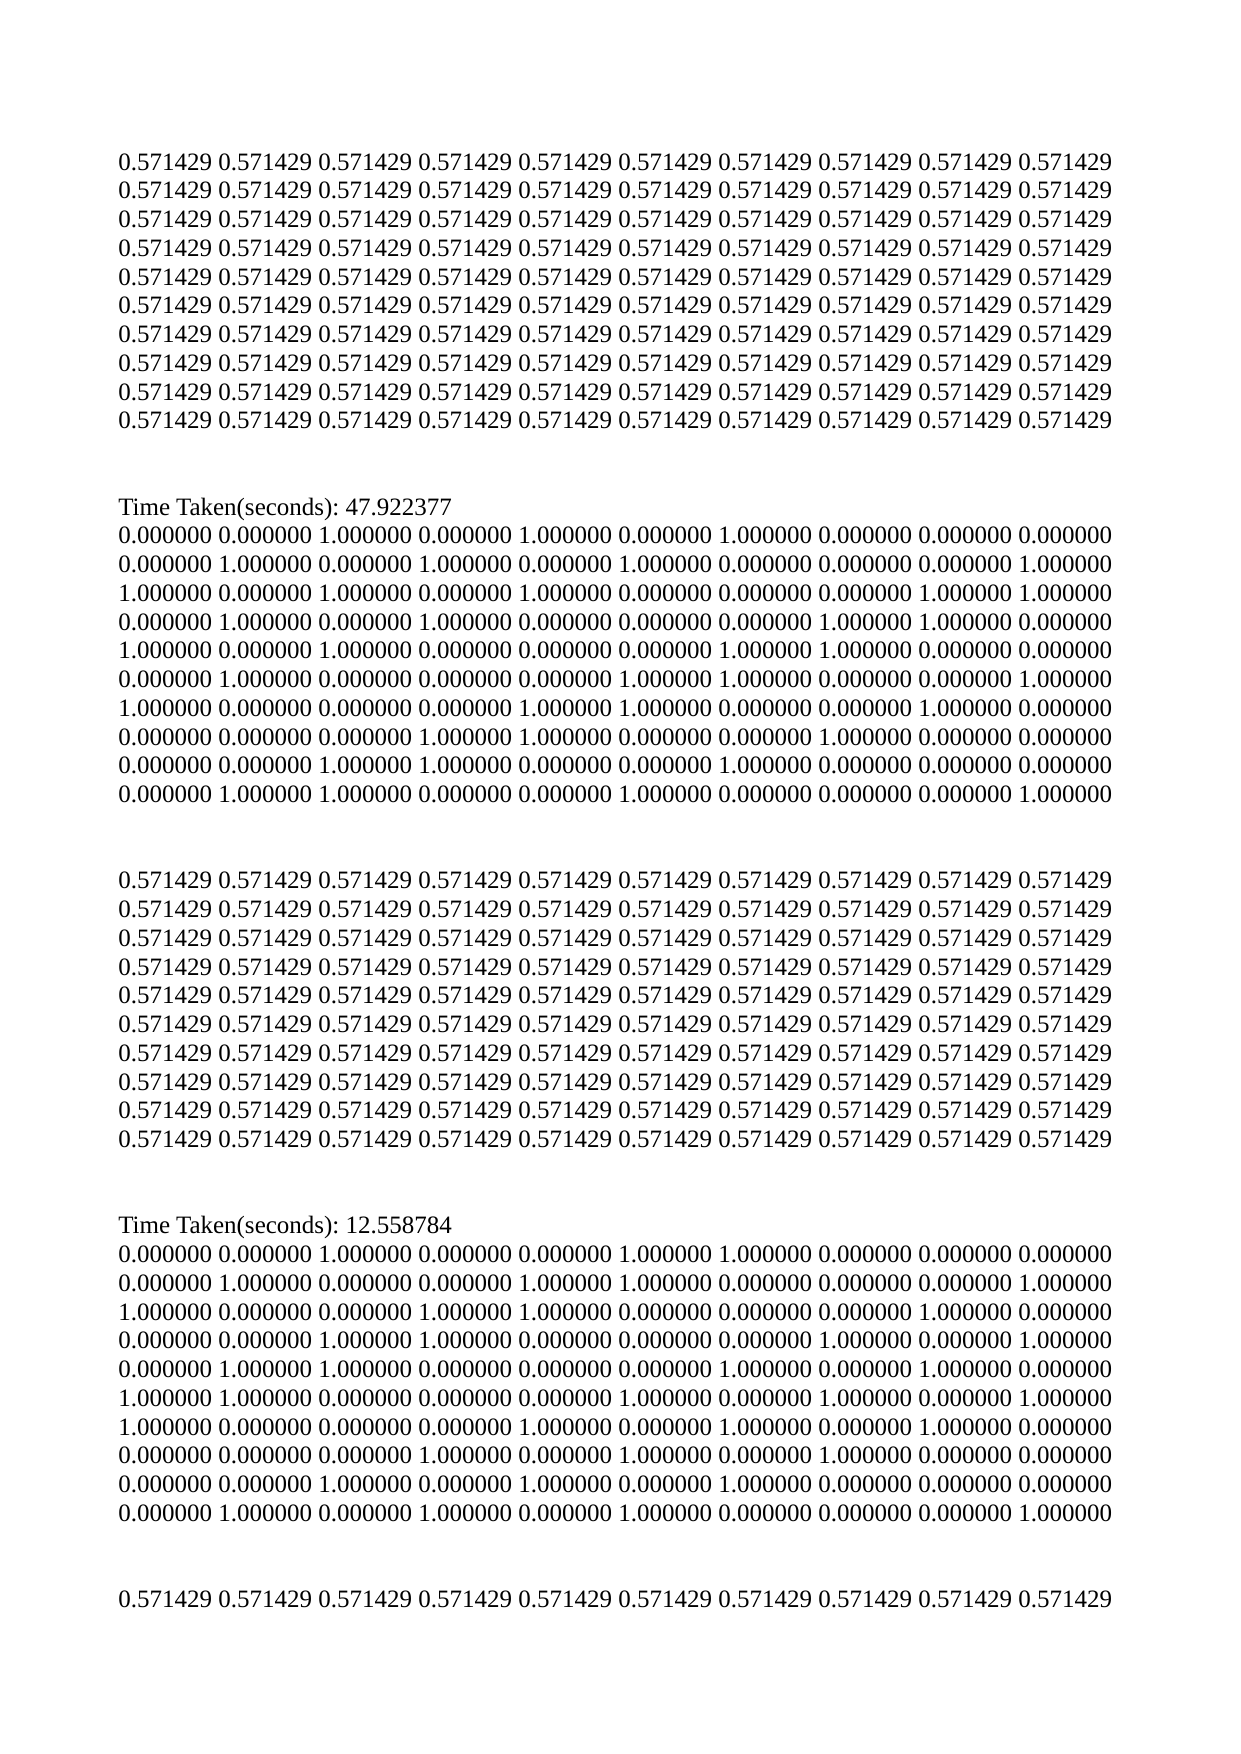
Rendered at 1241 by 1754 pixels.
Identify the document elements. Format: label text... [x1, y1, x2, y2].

text Time Taken(seconds): 47.922377 [118, 492, 1122, 521]
text 0.000000 0.000000 1.000000 0.000000 1.000000 0.000000 1.000000 0.000000 0.000000 0.000000 [118, 1469, 1122, 1498]
text 1.000000 0.000000 1.000000 0.000000 1.000000 0.000000 0.000000 0.000000 1.000000 1.000000 [118, 578, 1122, 607]
text 0.571429 0.571429 0.571429 0.571429 0.571429 0.571429 0.571429 0.571429 0.571429 0.571429 [118, 1584, 1122, 1613]
text 0.571429 0.571429 0.571429 0.571429 0.571429 0.571429 0.571429 0.571429 0.571429 0.571429 [118, 952, 1122, 981]
text 0.571429 0.571429 0.571429 0.571429 0.571429 0.571429 0.571429 0.571429 0.571429 0.571429 [118, 176, 1122, 204]
text 0.571429 0.571429 0.571429 0.571429 0.571429 0.571429 0.571429 0.571429 0.571429 0.571429 [118, 147, 1122, 176]
text 0.571429 0.571429 0.571429 0.571429 0.571429 0.571429 0.571429 0.571429 0.571429 0.571429 [118, 319, 1122, 348]
text 0.000000 0.000000 0.000000 1.000000 0.000000 1.000000 0.000000 1.000000 0.000000 0.000000 [118, 1441, 1122, 1469]
text 0.571429 0.571429 0.571429 0.571429 0.571429 0.571429 0.571429 0.571429 0.571429 0.571429 [118, 1009, 1122, 1038]
text 0.571429 0.571429 0.571429 0.571429 0.571429 0.571429 0.571429 0.571429 0.571429 0.571429 [118, 291, 1122, 319]
text 0.571429 0.571429 0.571429 0.571429 0.571429 0.571429 0.571429 0.571429 0.571429 0.571429 [118, 1038, 1122, 1067]
text 0.571429 0.571429 0.571429 0.571429 0.571429 0.571429 0.571429 0.571429 0.571429 0.571429 [118, 262, 1122, 291]
text 1.000000 0.000000 0.000000 0.000000 1.000000 0.000000 1.000000 0.000000 1.000000 0.000000 [118, 1412, 1122, 1441]
text 0.571429 0.571429 0.571429 0.571429 0.571429 0.571429 0.571429 0.571429 0.571429 0.571429 [118, 348, 1122, 377]
text 0.571429 0.571429 0.571429 0.571429 0.571429 0.571429 0.571429 0.571429 0.571429 0.571429 [118, 981, 1122, 1009]
text 0.000000 1.000000 0.000000 0.000000 1.000000 1.000000 0.000000 0.000000 0.000000 1.000000 [118, 1268, 1122, 1297]
text 1.000000 1.000000 0.000000 0.000000 0.000000 1.000000 0.000000 1.000000 0.000000 1.000000 [118, 1383, 1122, 1412]
text 0.000000 1.000000 0.000000 1.000000 0.000000 1.000000 0.000000 0.000000 0.000000 1.000000 [118, 549, 1122, 578]
text 0.000000 1.000000 1.000000 0.000000 0.000000 1.000000 0.000000 0.000000 0.000000 1.000000 [118, 779, 1122, 808]
text 0.000000 0.000000 1.000000 1.000000 0.000000 0.000000 0.000000 1.000000 0.000000 1.000000 [118, 1326, 1122, 1354]
text 0.571429 0.571429 0.571429 0.571429 0.571429 0.571429 0.571429 0.571429 0.571429 0.571429 [118, 1124, 1122, 1153]
text 0.571429 0.571429 0.571429 0.571429 0.571429 0.571429 0.571429 0.571429 0.571429 0.571429 [118, 894, 1122, 923]
text 0.000000 1.000000 0.000000 1.000000 0.000000 0.000000 0.000000 1.000000 1.000000 0.000000 [118, 607, 1122, 636]
text 0.571429 0.571429 0.571429 0.571429 0.571429 0.571429 0.571429 0.571429 0.571429 0.571429 [118, 1096, 1122, 1124]
text 0.000000 1.000000 0.000000 0.000000 0.000000 1.000000 1.000000 0.000000 0.000000 1.000000 [118, 664, 1122, 693]
text 0.000000 1.000000 0.000000 1.000000 0.000000 1.000000 0.000000 0.000000 0.000000 1.000000 [118, 1498, 1122, 1527]
text 0.000000 0.000000 1.000000 0.000000 0.000000 1.000000 1.000000 0.000000 0.000000 0.000000 [118, 1239, 1122, 1268]
text 1.000000 0.000000 0.000000 1.000000 1.000000 0.000000 0.000000 0.000000 1.000000 0.000000 [118, 1297, 1122, 1326]
text 1.000000 0.000000 0.000000 0.000000 1.000000 1.000000 0.000000 0.000000 1.000000 0.000000 [118, 693, 1122, 722]
text 0.571429 0.571429 0.571429 0.571429 0.571429 0.571429 0.571429 0.571429 0.571429 0.571429 [118, 377, 1122, 406]
text 0.571429 0.571429 0.571429 0.571429 0.571429 0.571429 0.571429 0.571429 0.571429 0.571429 [118, 1067, 1122, 1096]
text 0.571429 0.571429 0.571429 0.571429 0.571429 0.571429 0.571429 0.571429 0.571429 0.571429 [118, 233, 1122, 262]
text Time Taken(seconds): 12.558784 [118, 1211, 1122, 1239]
text 0.000000 0.000000 0.000000 1.000000 1.000000 0.000000 0.000000 1.000000 0.000000 0.000000 [118, 722, 1122, 751]
text 0.571429 0.571429 0.571429 0.571429 0.571429 0.571429 0.571429 0.571429 0.571429 0.571429 [118, 406, 1122, 434]
text 0.000000 1.000000 1.000000 0.000000 0.000000 0.000000 1.000000 0.000000 1.000000 0.000000 [118, 1354, 1122, 1383]
text 0.571429 0.571429 0.571429 0.571429 0.571429 0.571429 0.571429 0.571429 0.571429 0.571429 [118, 923, 1122, 952]
text 0.000000 0.000000 1.000000 0.000000 1.000000 0.000000 1.000000 0.000000 0.000000 0.000000 [118, 521, 1122, 549]
text 1.000000 0.000000 1.000000 0.000000 0.000000 0.000000 1.000000 1.000000 0.000000 0.000000 [118, 636, 1122, 664]
text 0.571429 0.571429 0.571429 0.571429 0.571429 0.571429 0.571429 0.571429 0.571429 0.571429 [118, 866, 1122, 894]
text 0.571429 0.571429 0.571429 0.571429 0.571429 0.571429 0.571429 0.571429 0.571429 0.571429 [118, 204, 1122, 233]
text 0.000000 0.000000 1.000000 1.000000 0.000000 0.000000 1.000000 0.000000 0.000000 0.000000 [118, 751, 1122, 779]
